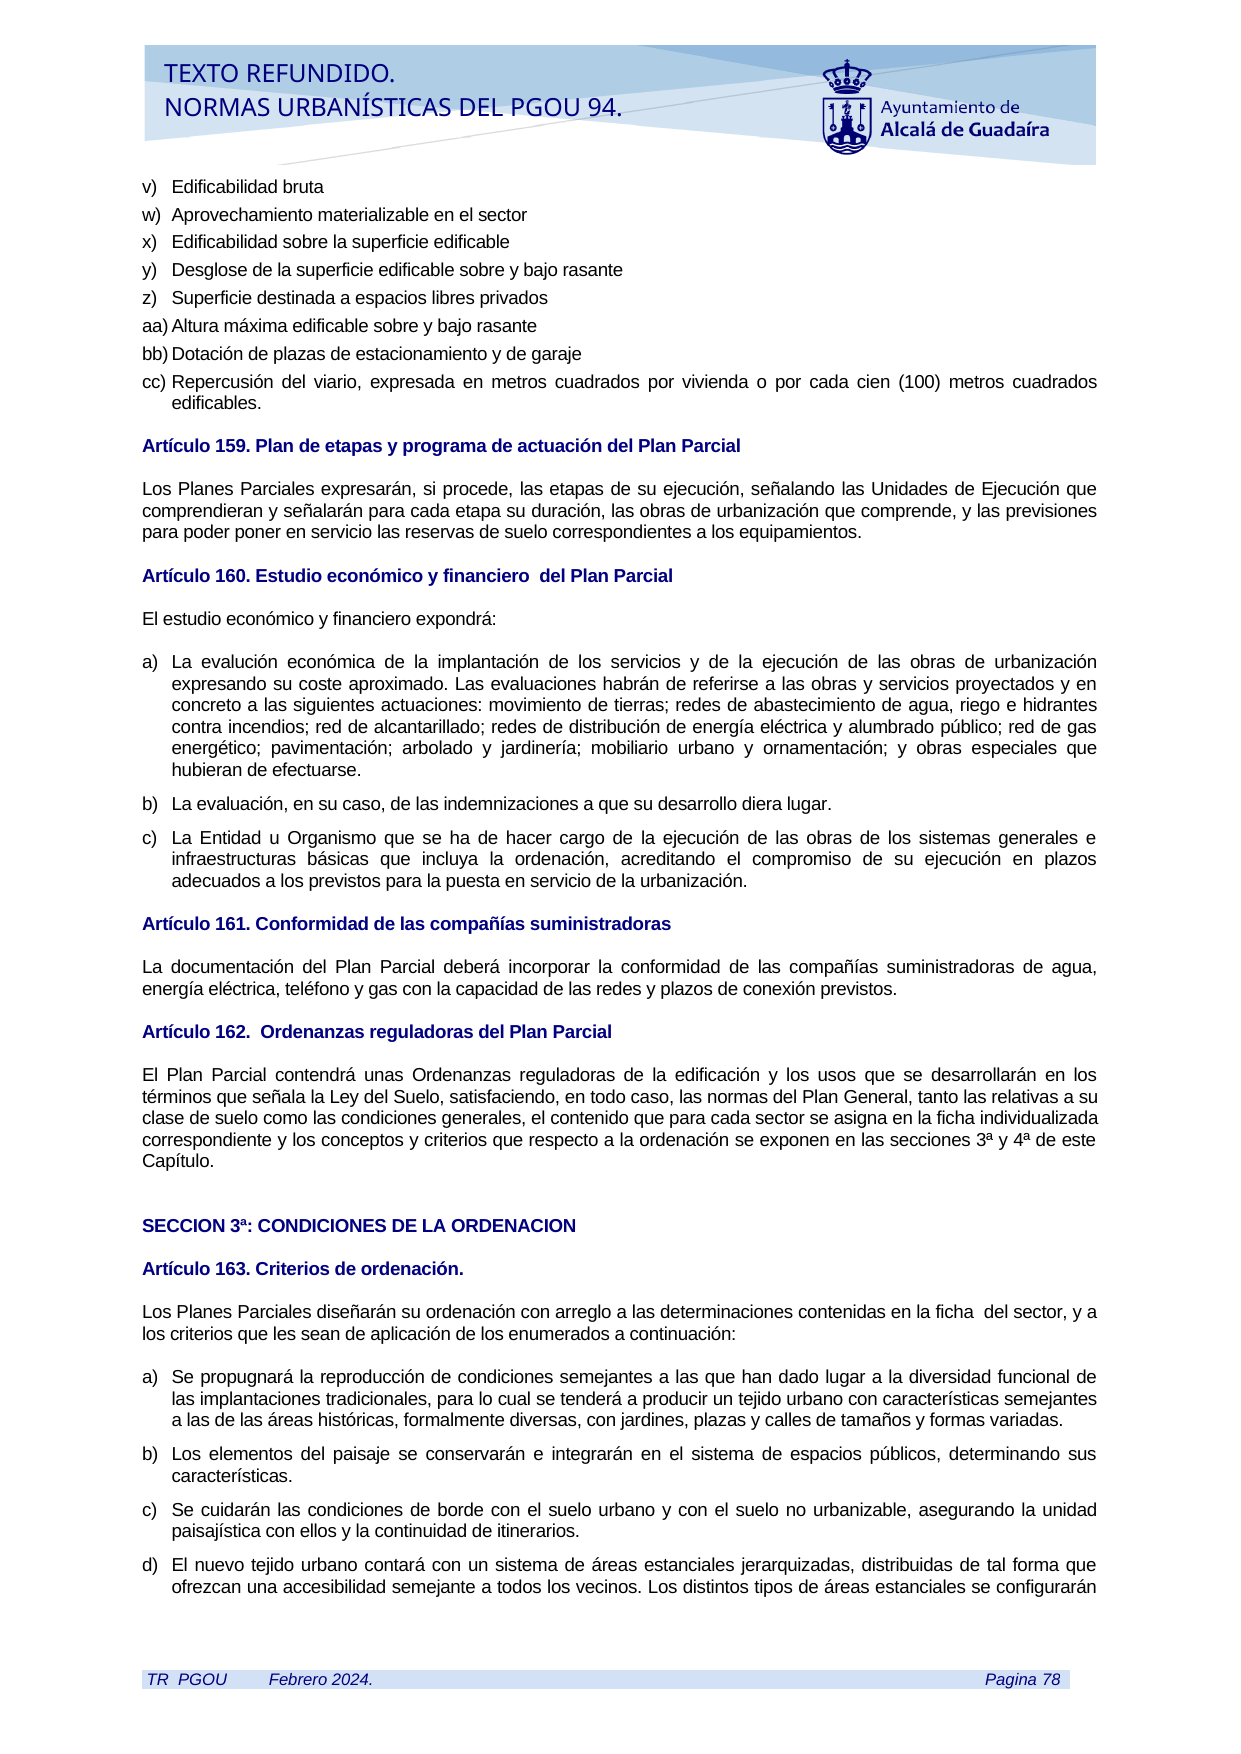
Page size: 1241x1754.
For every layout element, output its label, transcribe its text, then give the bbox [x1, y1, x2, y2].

list Repercusión del viario, expresada en metros cuadrados por vivienda o por cada cien (100) metros cuadrados edificables. [142, 370, 1098, 413]
list Edificabilidad sobre la superficie edificable [142, 231, 1098, 253]
list Edificabilidad bruta [142, 176, 1098, 197]
text Artículo 163. Criterios de ordenación. [142, 1258, 1098, 1279]
text El Plan Parcial contendrá unas Ordenanzas reguladoras de la edificación y los usos que se desarrollarán en los términos que señala la Ley del Suelo, satisfaciendo, en todo caso, las normas del Plan General, tanto las relativas a su clase de suelo como las condiciones generales, el contenido que para cada sector se asigna en la ficha individualizada correspondiente y los conceptos y criterios que respecto a la ordenación se exponen en las secciones 3ª y 4ª de este Capítulo. [142, 1064, 1098, 1172]
subtitle Artículo 162. Ordenanzas reguladoras del Plan Parcial [142, 1021, 1098, 1042]
picture [144, 45, 1096, 165]
list Altura máxima edificable sobre y bajo rasante [142, 315, 1098, 336]
list Desglose de la superficie edificable sobre y bajo rasante [142, 259, 1098, 281]
text La documentación del Plan Parcial deberá incorporar la conformidad de las compañías suministradoras de agua, energía eléctrica, teléfono y gas con la capacidad de las redes y plazos de conexión previstos. [142, 956, 1098, 999]
text Los Planes Parciales expresarán, si procede, las etapas de su ejecución, señalando las Unidades de Ejecución que comprendieran y señalarán para cada etapa su duración, las obras de urbanización que comprende, y las previsiones para poder poner en servicio las reservas de suelo correspondientes a los equipamientos. [142, 478, 1098, 543]
list Se propugnará la reproducción de condiciones semejantes a las que han dado lugar a la diversidad funcional de las implantaciones tradicionales, para lo cual se tenderá a producir un tejido urbano con características semejantes a las de las áreas históricas, formalmente diversas, con jardines, plazas y calles de tamaños y formas variadas. [142, 1366, 1098, 1430]
text El estudio económico y financiero expondrá: [142, 608, 1098, 629]
list La evalución económica de la implantación de los servicios y de la ejecución de las obras de urbanización expresando su coste aproximado. Las evaluaciones habrán de referirse a las obras y servicios proyectados y en concreto a las siguientes actuaciones: movimiento de tierras; redes de abastecimiento de agua, riego e hidrantes contra incendios; red de alcantarillado; redes de distribución de energía eléctrica y alumbrado público; red de gas energético; pavimentación; arbolado y jardinería; mobiliario urbano y ornamentación; y obras especiales que hubieran de efectuarse. [142, 651, 1098, 780]
subtitle Artículo 161. Conformidad de las compañías suministradoras [142, 913, 1098, 934]
list Se cuidarán las condiciones de borde con el suelo urbano y con el suelo no urbanizable, asegurando la unidad paisajística con ellos y la continuidad de itinerarios. [142, 1498, 1098, 1542]
text Los Planes Parciales diseñarán su ordenación con arreglo a las determinaciones contenidas en la ficha del sector, y a los criterios que les sean de aplicación de los enumerados a continuación: [142, 1301, 1098, 1344]
list El nuevo tejido urbano contará con un sistema de áreas estanciales jerarquizadas, distribuidas de tal forma que ofrezcan una accesibilidad semejante a todos los vecinos. Los distintos tipos de áreas estanciales se configurarán [142, 1554, 1098, 1597]
list La evaluación, en su caso, de las indemnizaciones a que su desarrollo diera lugar. [142, 793, 1098, 814]
list Superficie destinada a espacios libres privados [142, 287, 1098, 308]
list Los elementos del paisaje se conservarán e integrarán en el sistema de espacios públicos, determinando sus características. [142, 1443, 1098, 1486]
list Aprovechamiento materializable en el sector [142, 203, 1098, 225]
text SECCION 3ª: CONDICIONES DE LA ORDENACION [142, 1215, 1098, 1236]
list La Entidad u Organismo que se ha de hacer cargo de la ejecución de las obras de los sistemas generales e infraestructuras básicas que incluya la ordenación, acreditando el compromiso de su ejecución en plazos adecuados a los previstos para la puesta en servicio de la urbanización. [142, 827, 1098, 891]
list Dotación de plazas de estacionamiento y de garaje [142, 343, 1098, 364]
subtitle Artículo 160. Estudio económico y financiero del Plan Parcial [142, 564, 1098, 586]
subtitle Artículo 159. Plan de etapas y programa de actuación del Plan Parcial [142, 435, 1098, 457]
